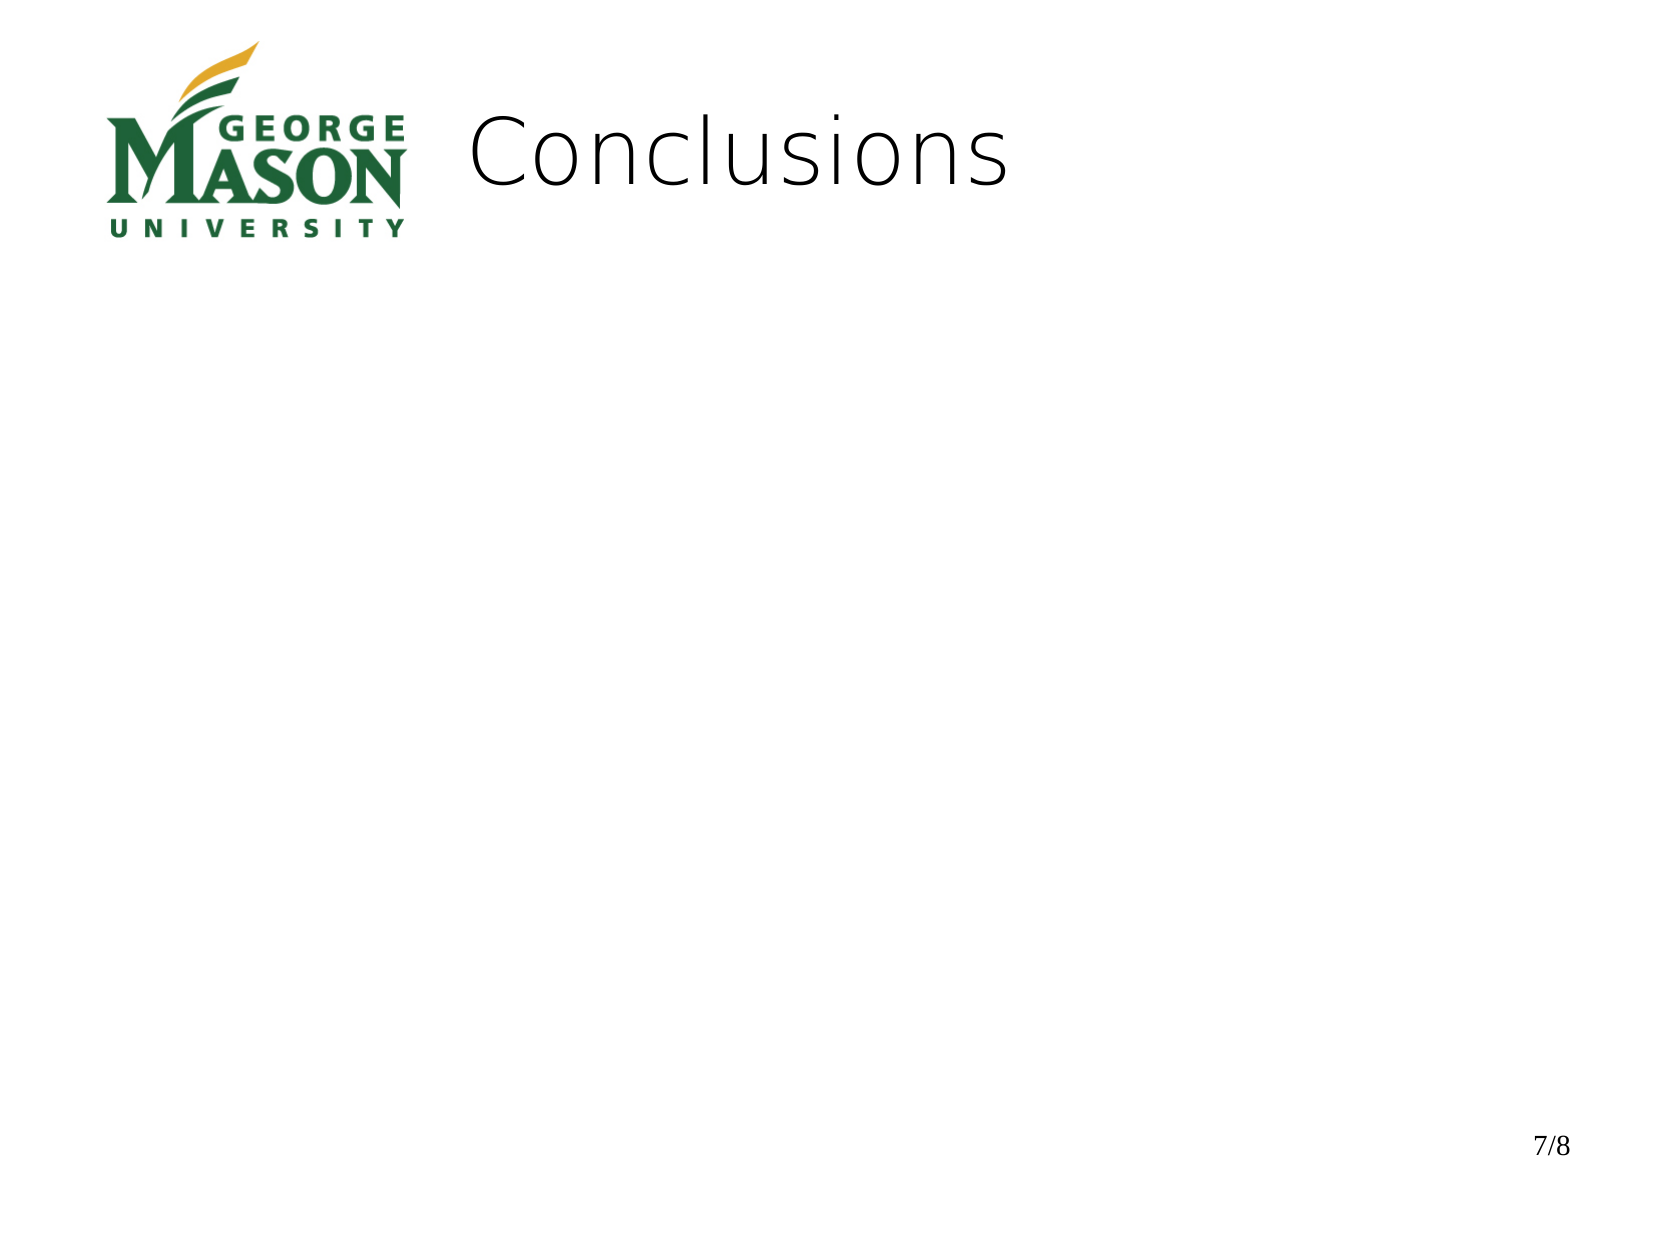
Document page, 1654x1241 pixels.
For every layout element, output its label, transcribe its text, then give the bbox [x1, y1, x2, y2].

title Conclusions [465, 49, 1571, 257]
picture [88, 33, 424, 249]
